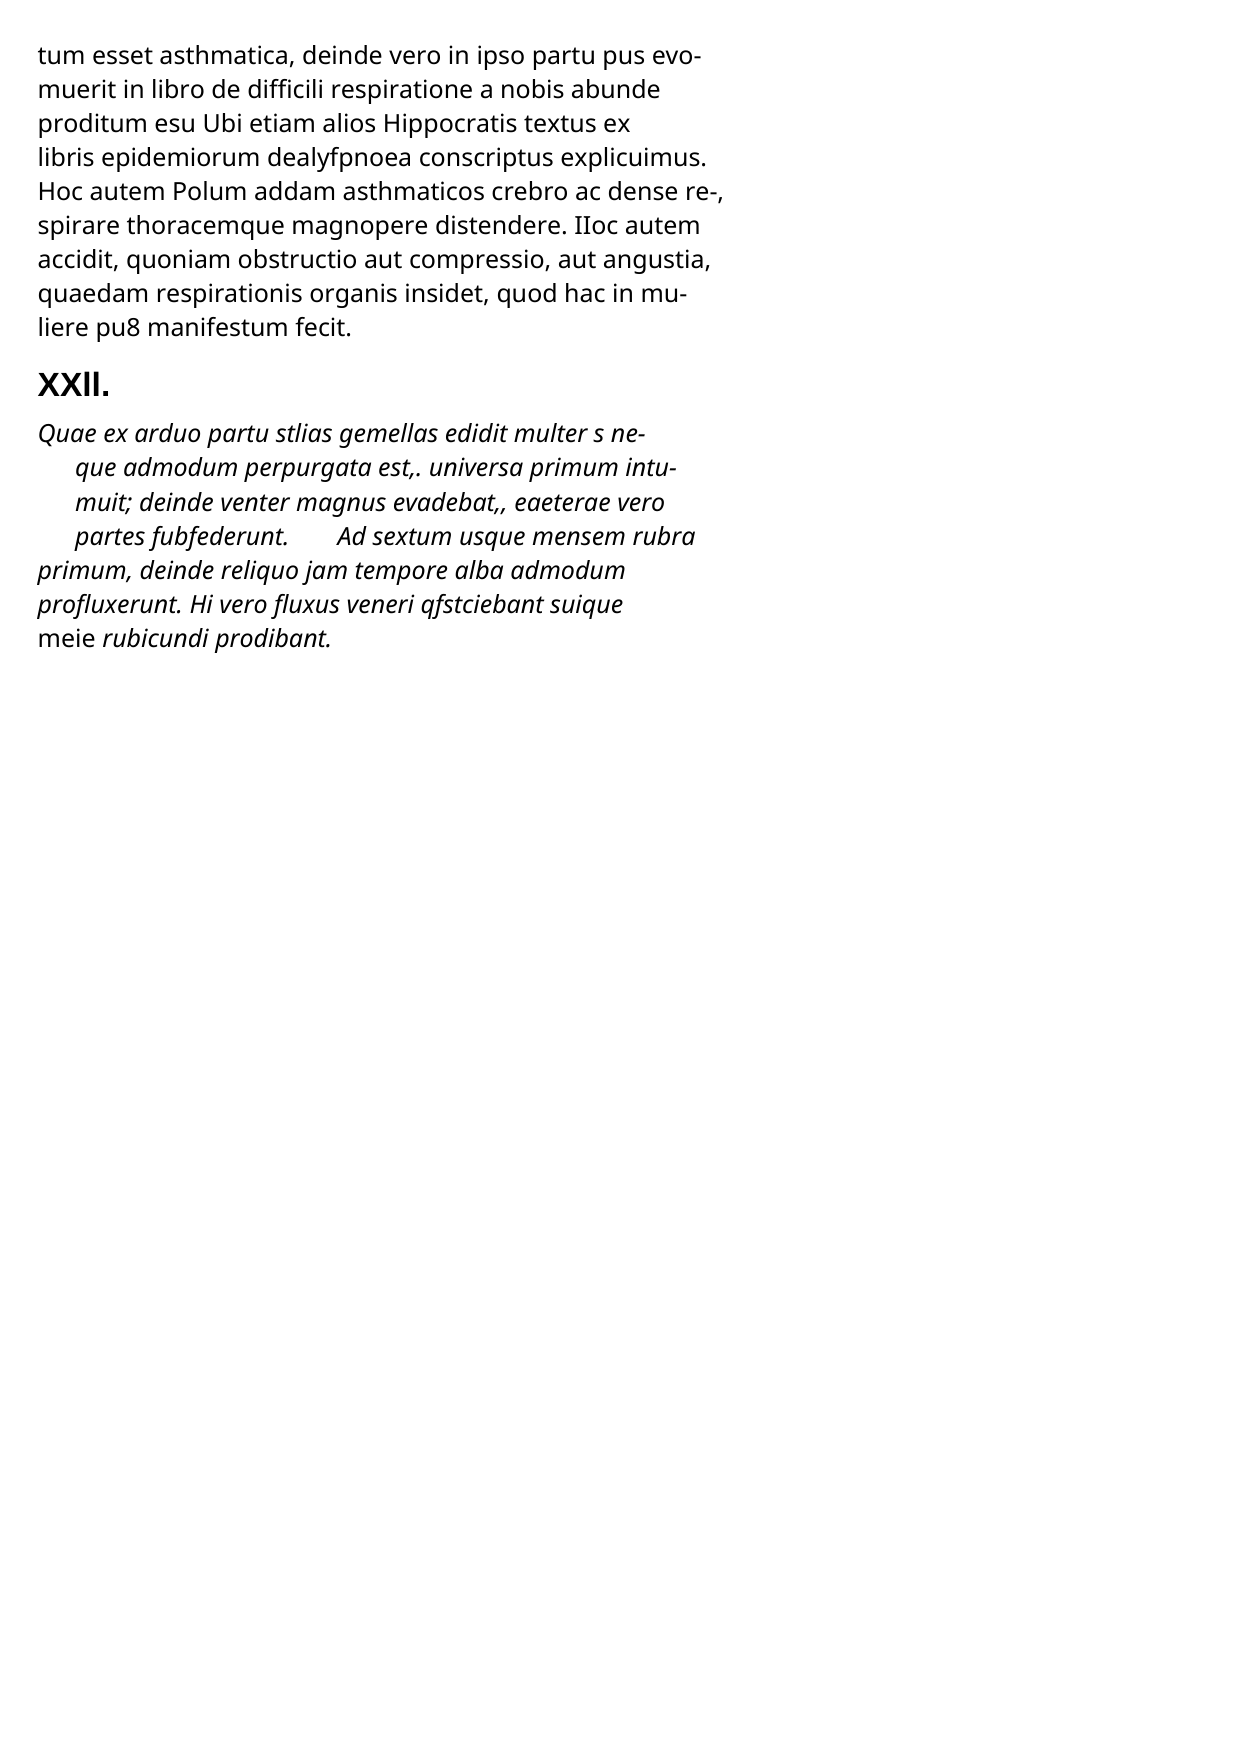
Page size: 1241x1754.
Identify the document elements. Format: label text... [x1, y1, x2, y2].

text Quae ex arduo partu stlias gemellas edidit multer s ne- que admodum perpurgata est,. universa primum intu- muit; deinde venter magnus evadebat,, eaeterae vero partes fubfederunt. Ad sextum usque mensem rubra [37, 416, 1203, 552]
text primum, deinde reliquo jam tempore alba admodum profluxerunt. Hi vero fluxus veneri qfstciebant suique meie rubicundi prodibant. [37, 552, 1203, 654]
text tum esset asthmatica, deinde vero in ipso partu pus evo- muerit in libro de difficili respiratione a nobis abunde proditum esu Ubi etiam alios Hippocratis textus ex libris epidemiorum dealyfpnoea conscriptus explicuimus. Hoc autem Polum addam asthmaticos crebro ac dense re-, spirare thoracemque magnopere distendere. IIoc autem accidit, quoniam obstructio aut compressio, aut angustia, quaedam respirationis organis insidet, quod hac in mu- liere pu8 manifestum fecit. [37, 37, 1203, 344]
subtitle XXll. [37, 365, 1203, 403]
